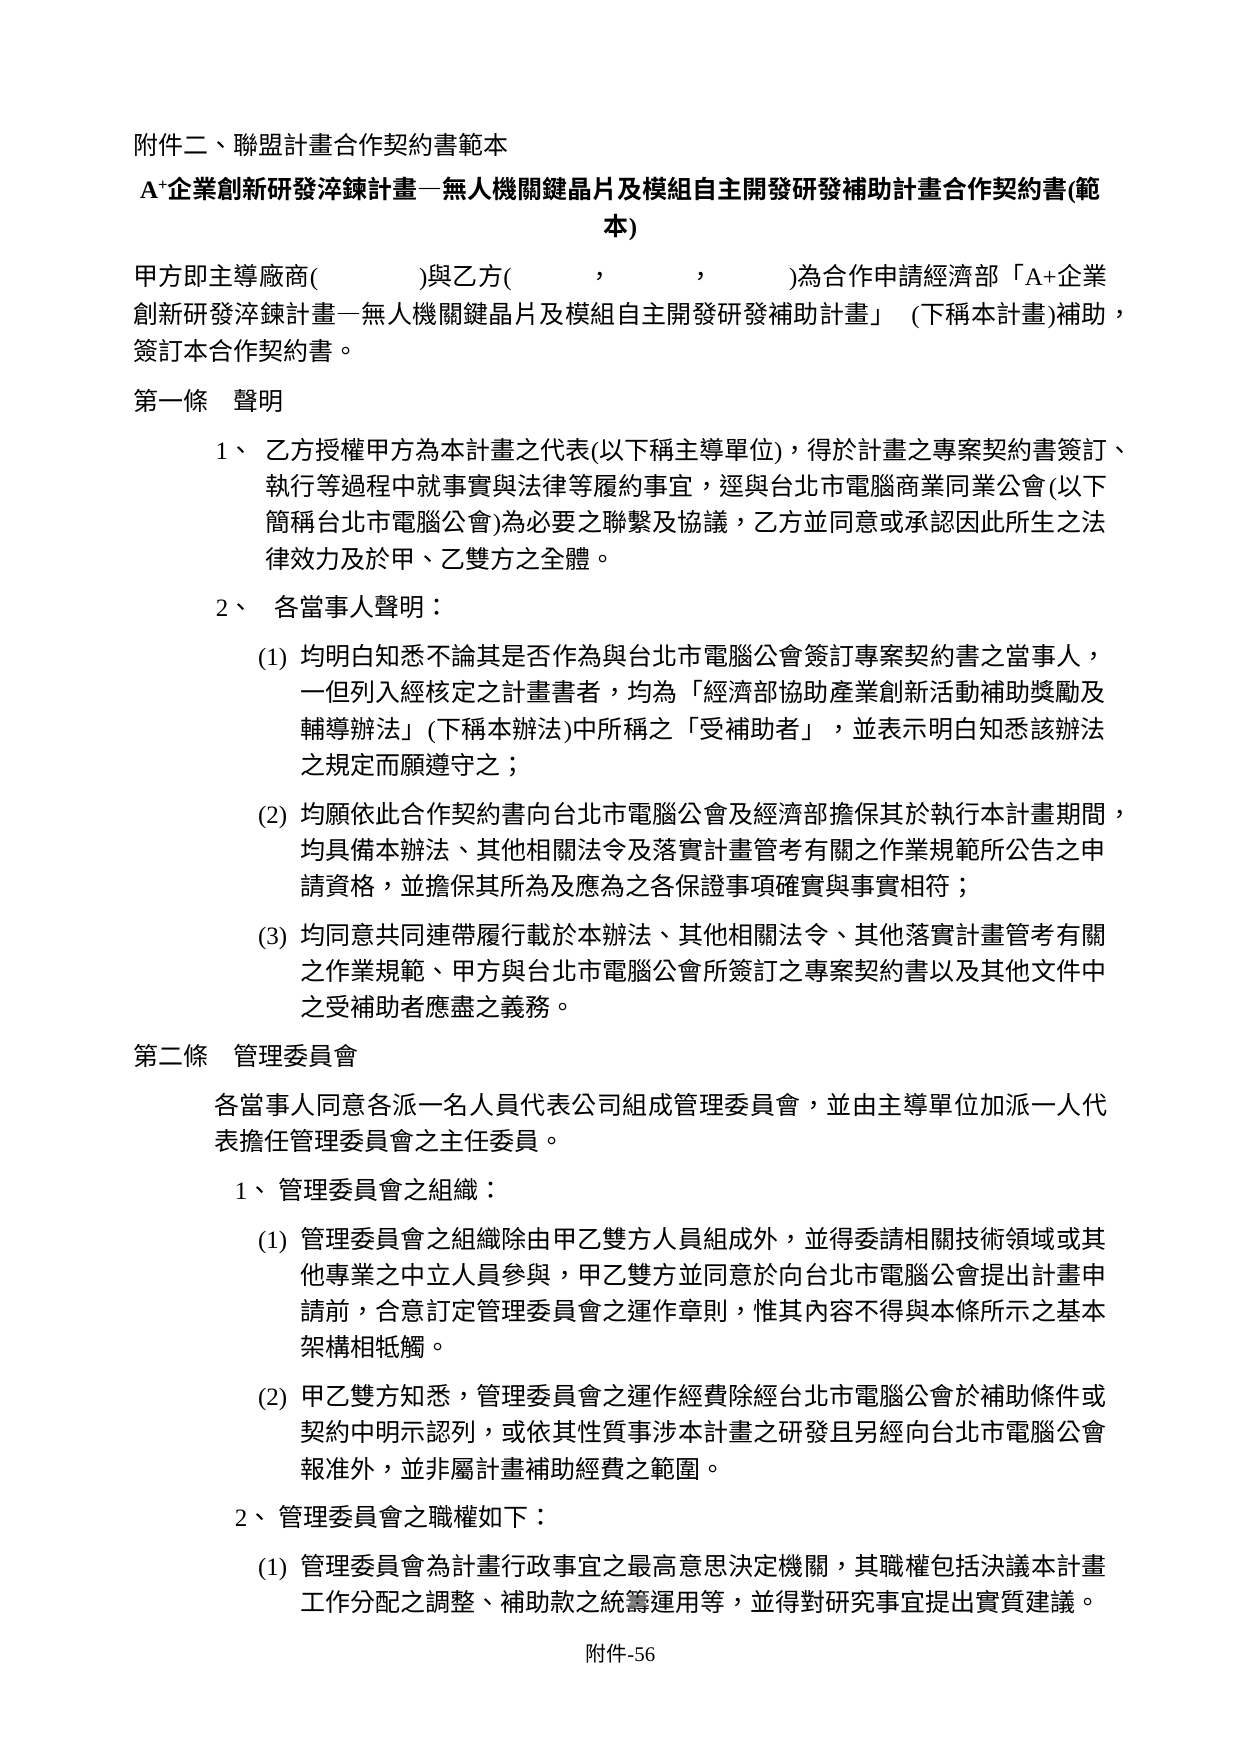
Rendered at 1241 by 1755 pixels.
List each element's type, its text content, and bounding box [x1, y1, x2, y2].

list 均明白知悉不論其是否作為與台北市電腦公會簽訂專案契約書之當事人，一但列入經核定之計畫書者，均為「經濟部協助產業創新活動補助獎勵及輔導辦法」(下稱本辦法)中所稱之「受補助者」，並表示明白知悉該辦法之規定而願遵守之； [258, 637, 1107, 782]
text 甲方即主導廠商( )與乙方( ， ， )為合作申請經濟部「A+企業創新研發淬鍊計畫—無人機關鍵晶片及模組自主開發研發補助計畫」 (下稱本計畫)補助，簽訂本合作契約書。 [133, 255, 1107, 368]
text 附件二、聯盟計畫合作契約書範本 [133, 124, 1107, 162]
list 各當事人聲明： [216, 588, 1107, 624]
list 管理委員會之組織除由甲乙雙方人員組成外，並得委請相關技術領域或其他專業之中立人員參與，甲乙雙方並同意於向台北市電腦公會提出計畫申請前，合意訂定管理委員會之運作章則，惟其內容不得與本條所示之基本架構相牴觸。 [258, 1219, 1107, 1364]
list 乙方授權甲方為本計畫之代表(以下稱主導單位)，得於計畫之專案契約書簽訂、執行等過程中就事實與法律等履約事宜，逕與台北市電腦商業同業公會(以下簡稱台北市電腦公會)為必要之聯繫及協議，乙方並同意或承認因此所生之法律效力及於甲、乙雙方之全體。 [215, 430, 1107, 575]
list 管理委員會之職權如下： [234, 1498, 1107, 1534]
text 各當事人同意各派一名人員代表公司組成管理委員會，並由主導單位加派一人代表擔任管理委員會之主任委員。 [214, 1085, 1107, 1158]
text A+企業創新研發淬鍊計畫—無人機關鍵晶片及模組自主開發研發補助計畫合作契約書(範本) [133, 168, 1107, 243]
text 第二條 管理委員會 [133, 1037, 1107, 1073]
list 均願依此合作契約書向台北市電腦公會及經濟部擔保其於執行本計畫期間，均具備本辦法、其他相關法令及落實計畫管考有關之作業規範所公告之申請資格，並擔保其所為及應為之各保證事項確實與事實相符； [258, 794, 1107, 903]
text 第一條 聲明 [133, 380, 1107, 418]
list 管理委員會之組織： [234, 1170, 1107, 1207]
list 管理委員會為計畫行政事宜之最高意思決定機關，其職權包括決議本計畫工作分配之調整、補助款之統籌運用等，並得對研究事宜提出實質建議。 [258, 1547, 1107, 1619]
list 均同意共同連帶履行載於本辦法、其他相關法令、其他落實計畫管考有關之作業規範、甲方與台北市電腦公會所簽訂之專案契約書以及其他文件中之受補助者應盡之義務。 [258, 915, 1107, 1024]
list 甲乙雙方知悉，管理委員會之運作經費除經台北市電腦公會於補助條件或契約中明示認列，或依其性質事涉本計畫之研發且另經向台北市電腦公會報准外，並非屬計畫補助經費之範圍。 [258, 1377, 1107, 1485]
